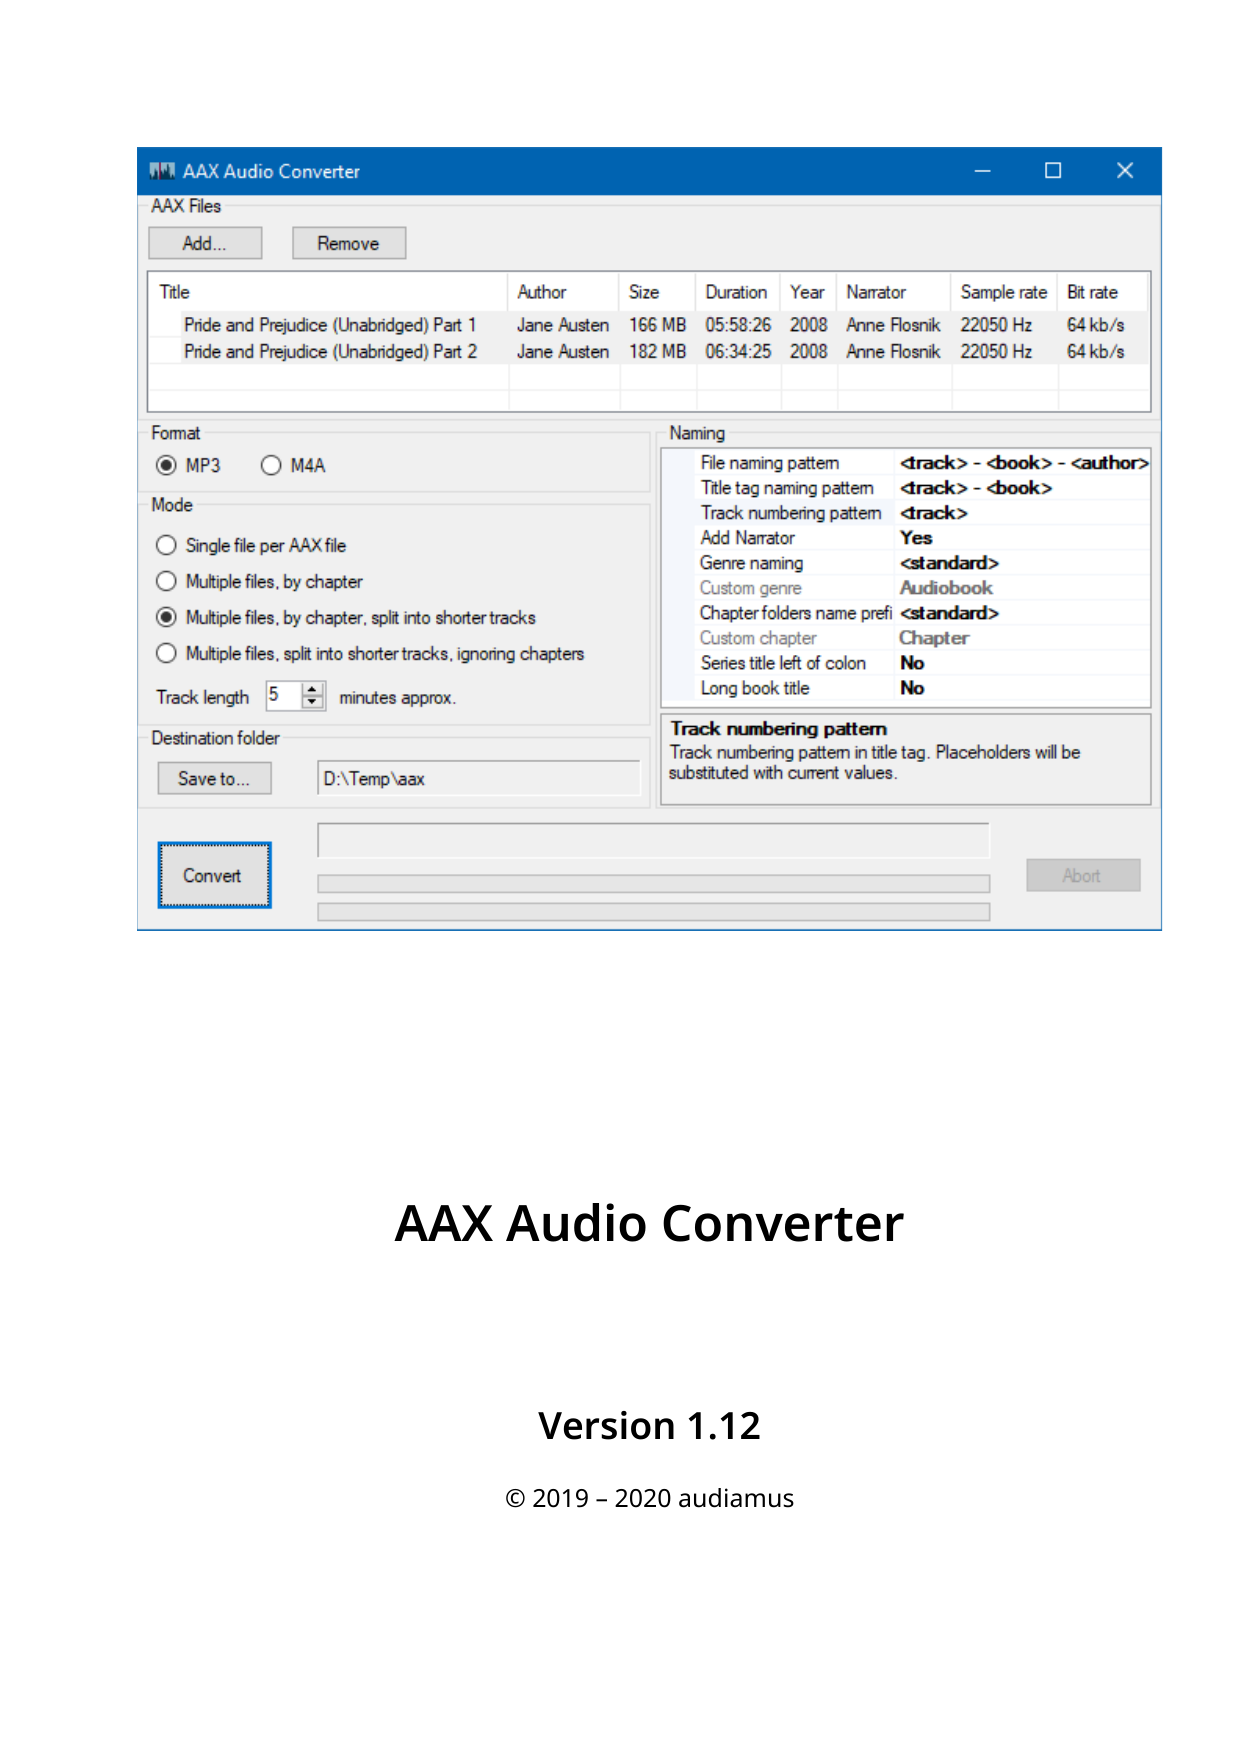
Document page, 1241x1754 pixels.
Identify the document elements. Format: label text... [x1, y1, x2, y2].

title AAX Audio Converter [148, 1188, 1152, 1257]
text © 2019 – 2020 audiamus [148, 1480, 1152, 1514]
subtitle Version 1.12 [148, 1400, 1152, 1451]
picture [137, 147, 1163, 931]
